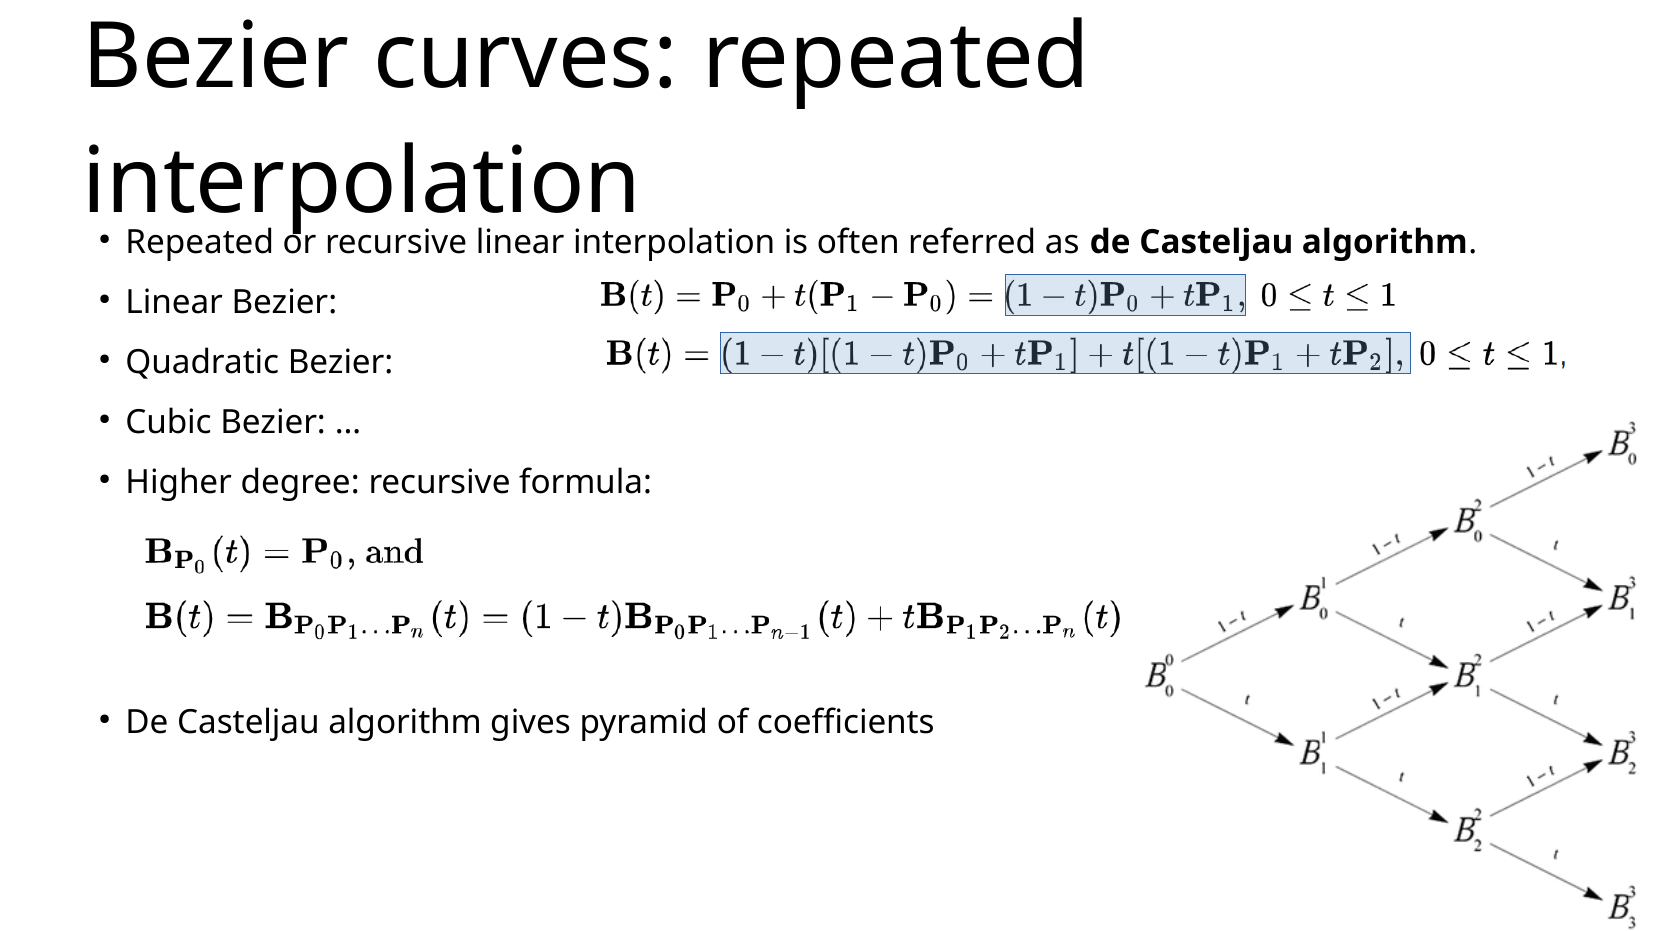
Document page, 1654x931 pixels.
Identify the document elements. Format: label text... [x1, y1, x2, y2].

picture [1246, 274, 1396, 316]
text_box [720, 332, 1411, 374]
picture [600, 332, 1571, 376]
picture [592, 274, 1005, 316]
picture [1143, 418, 1639, 931]
title Bezier curves: repeated interpolation [82, 37, 1571, 193]
text_box [1005, 274, 1246, 316]
list Repeated or recursive linear interpolation is often referred as de Casteljau algorithm. Linear Bezier: Quadratic Bezier: Cubic Bezier: … Higher degree: recursive formula: De Casteljau algorithm gives pyramid of coefficients [90, 217, 1579, 758]
picture [131, 528, 1126, 646]
